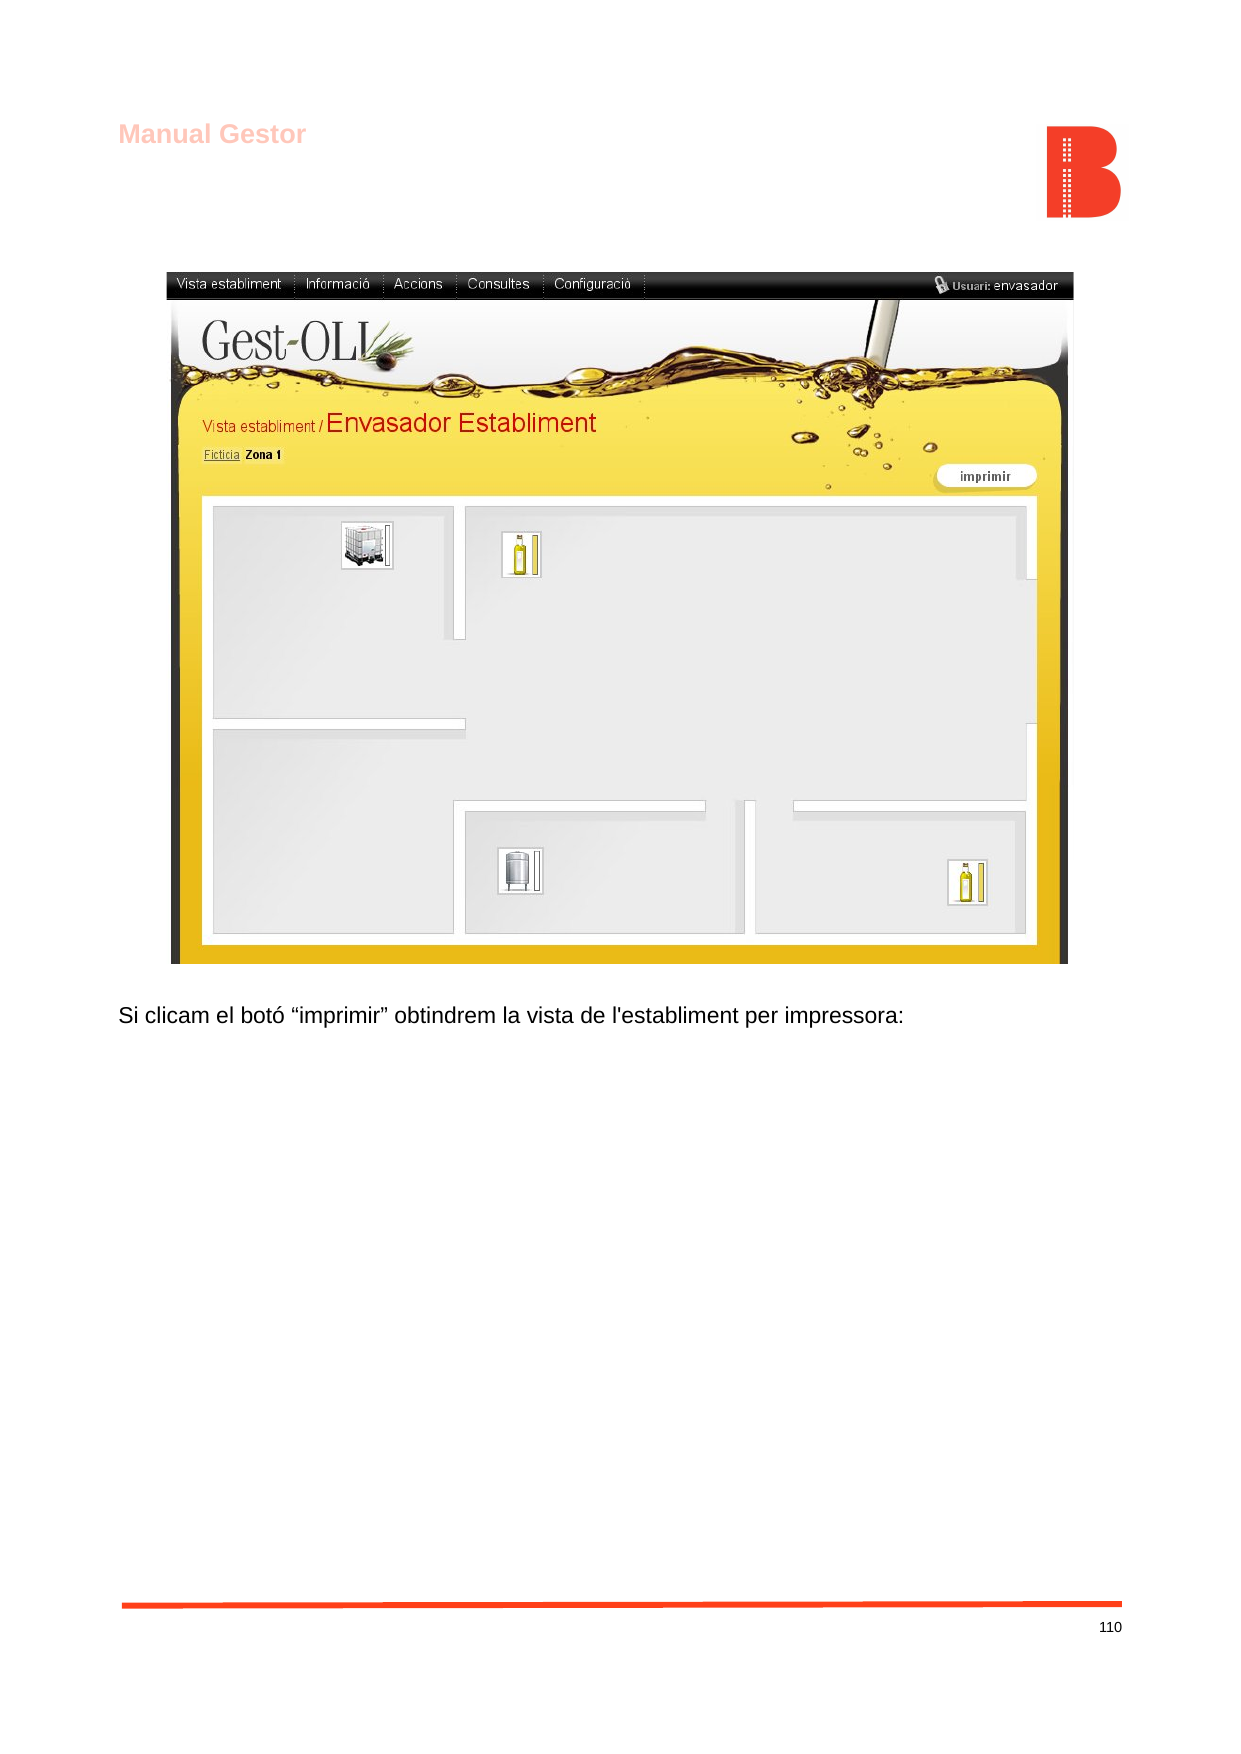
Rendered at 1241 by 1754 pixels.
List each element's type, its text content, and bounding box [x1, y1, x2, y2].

text Si clicam el botó “imprimir” obtindrem la vista de l'establiment per impressora: [118, 1002, 1122, 1029]
picture [1036, 124, 1130, 221]
picture [166, 272, 1074, 964]
